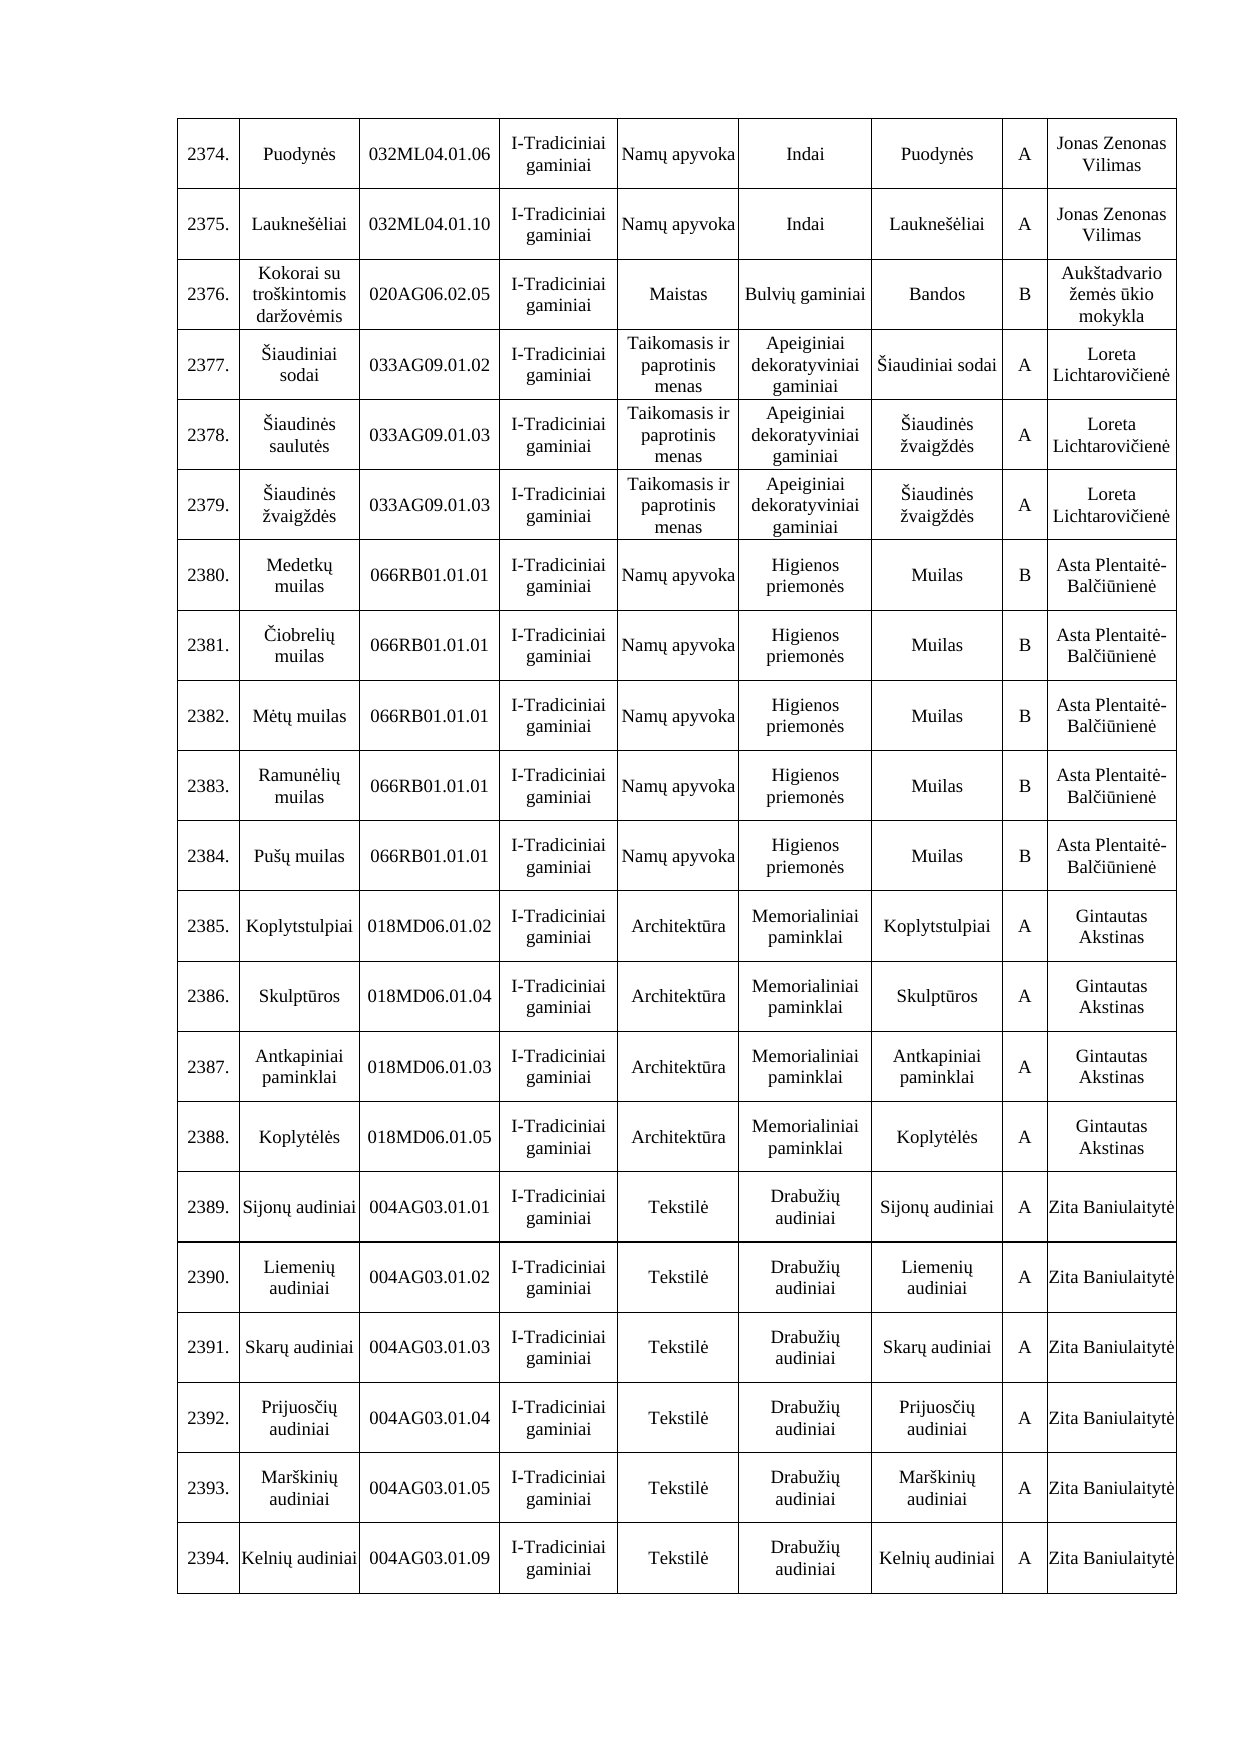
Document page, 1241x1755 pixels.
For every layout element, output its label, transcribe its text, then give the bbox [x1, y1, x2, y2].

table_cell Maistas [618, 260, 738, 329]
table_cell 004AG03.01.01 [360, 1172, 499, 1241]
table_cell Zita Baniulaitytė [1048, 1172, 1176, 1241]
table_cell Memorialiniai paminklai [739, 962, 871, 1031]
table_cell Zita Baniulaitytė [1048, 1243, 1176, 1312]
table_cell 2379. [178, 470, 239, 539]
table_cell I-Tradiciniai gaminiai [500, 751, 617, 820]
table_cell [1177, 329, 1181, 399]
table_cell Drabužių audiniai [739, 1453, 871, 1522]
table_cell 004AG03.01.04 [360, 1383, 499, 1452]
table_cell A [1003, 1313, 1047, 1382]
table_cell [1177, 118, 1181, 188]
table_cell [1177, 469, 1181, 539]
table_cell Tekstilė [618, 1313, 738, 1382]
table_cell [1177, 820, 1181, 890]
table_cell Tekstilė [618, 1523, 738, 1592]
table_cell Gintautas Akstinas [1048, 891, 1176, 961]
table_cell 2377. [178, 330, 239, 399]
table_cell Indai [739, 189, 871, 258]
table_cell 004AG03.01.03 [360, 1313, 499, 1382]
table_cell B [1003, 821, 1047, 890]
table_cell Koplytstulpiai [240, 891, 359, 961]
table_cell Drabužių audiniai [739, 1243, 871, 1312]
table_cell Apeiginiai dekoratyviniai gaminiai [739, 470, 871, 539]
table_cell 033AG09.01.03 [360, 470, 499, 539]
table_cell Koplytstulpiai [872, 891, 1002, 961]
table_cell Zita Baniulaitytė [1048, 1453, 1176, 1522]
table_cell [1177, 399, 1181, 469]
table_cell Muilas [872, 681, 1002, 750]
table_cell Asta Plentaitė-Balčiūnienė [1048, 611, 1176, 680]
table_cell 2380. [178, 540, 239, 609]
table_cell Drabužių audiniai [739, 1523, 871, 1592]
table_cell A [1003, 1243, 1047, 1312]
table_cell 2389. [178, 1172, 239, 1241]
table_cell Memorialiniai paminklai [739, 1102, 871, 1171]
table_cell Higienos priemonės [739, 681, 871, 750]
table_cell 2383. [178, 751, 239, 820]
table_cell Loreta Lichtarovičienė [1048, 330, 1176, 399]
table_cell I-Tradiciniai gaminiai [500, 962, 617, 1031]
table_cell Taikomasis ir paprotinis menas [618, 400, 738, 469]
table_cell [1177, 539, 1181, 609]
table_cell Gintautas Akstinas [1048, 962, 1176, 1031]
table_cell Drabužių audiniai [739, 1313, 871, 1382]
table_cell Tekstilė [618, 1383, 738, 1452]
table_cell [1177, 680, 1181, 750]
table_cell Aukštadvario žemės ūkio mokykla [1048, 260, 1176, 329]
table_cell B [1003, 751, 1047, 820]
table_cell A [1003, 1172, 1047, 1241]
table_cell 032ML04.01.10 [360, 189, 499, 258]
table_cell 2376. [178, 260, 239, 329]
table_cell Higienos priemonės [739, 821, 871, 890]
table_cell Zita Baniulaitytė [1048, 1383, 1176, 1452]
table_cell Loreta Lichtarovičienė [1048, 400, 1176, 469]
table_cell [1177, 259, 1181, 329]
table_cell Čiobrelių muilas [240, 611, 359, 680]
table_cell 004AG03.01.02 [360, 1243, 499, 1312]
table_cell 2388. [178, 1102, 239, 1171]
table_cell Tekstilė [618, 1453, 738, 1522]
table_cell Antkapiniai paminklai [872, 1032, 1002, 1101]
table_cell I-Tradiciniai gaminiai [500, 1453, 617, 1522]
table_cell Puodynės [872, 119, 1002, 188]
table_cell Skarų audiniai [872, 1313, 1002, 1382]
table_cell I-Tradiciniai gaminiai [500, 260, 617, 329]
table_cell Šiaudinės žvaigždės [872, 400, 1002, 469]
table_cell A [1003, 962, 1047, 1031]
table_cell Liemenių audiniai [872, 1243, 1002, 1312]
table_cell A [1003, 189, 1047, 258]
table_cell Muilas [872, 540, 1002, 609]
table_cell 018MD06.01.03 [360, 1032, 499, 1101]
table_cell Namų apyvoka [618, 611, 738, 680]
table_cell 2378. [178, 400, 239, 469]
table_cell [1177, 610, 1181, 680]
table_cell [1177, 188, 1181, 258]
table_cell B [1003, 260, 1047, 329]
table_cell A [1003, 1102, 1047, 1171]
table_cell [1177, 1241, 1181, 1312]
table_cell 2382. [178, 681, 239, 750]
table_cell Tekstilė [618, 1243, 738, 1312]
table_cell A [1003, 400, 1047, 469]
table_cell I-Tradiciniai gaminiai [500, 540, 617, 609]
table_cell Antkapiniai paminklai [240, 1032, 359, 1101]
table_cell I-Tradiciniai gaminiai [500, 821, 617, 890]
table_cell Gintautas Akstinas [1048, 1032, 1176, 1101]
table_cell Marškinių audiniai [240, 1453, 359, 1522]
table_cell [1177, 1171, 1181, 1241]
table_cell Namų apyvoka [618, 540, 738, 609]
table_cell Šiaudiniai sodai [872, 330, 1002, 399]
table_cell I-Tradiciniai gaminiai [500, 1102, 617, 1171]
table_cell [1177, 750, 1181, 820]
table_cell 020AG06.02.05 [360, 260, 499, 329]
table_cell Koplytėlės [240, 1102, 359, 1171]
table_cell 033AG09.01.03 [360, 400, 499, 469]
table_cell Indai [739, 119, 871, 188]
table_cell [1177, 1312, 1181, 1382]
table_cell 2384. [178, 821, 239, 890]
table_cell [1177, 961, 1181, 1031]
table_cell Skulptūros [240, 962, 359, 1031]
table_cell Jonas Zenonas Vilimas [1048, 189, 1176, 258]
table_cell Architektūra [618, 891, 738, 961]
table_cell 018MD06.01.02 [360, 891, 499, 961]
table_cell Namų apyvoka [618, 681, 738, 750]
table_cell A [1003, 891, 1047, 961]
table_cell Taikomasis ir paprotinis menas [618, 470, 738, 539]
table_cell 018MD06.01.05 [360, 1102, 499, 1171]
table_cell Marškinių audiniai [872, 1453, 1002, 1522]
table_cell 2391. [178, 1313, 239, 1382]
table_cell Apeiginiai dekoratyviniai gaminiai [739, 330, 871, 399]
table_cell A [1003, 470, 1047, 539]
table_cell Skarų audiniai [240, 1313, 359, 1382]
table_cell I-Tradiciniai gaminiai [500, 891, 617, 961]
table_cell Namų apyvoka [618, 751, 738, 820]
table_cell Tekstilė [618, 1172, 738, 1241]
table_cell Pušų muilas [240, 821, 359, 890]
table_cell Zita Baniulaitytė [1048, 1523, 1176, 1592]
table_cell Muilas [872, 821, 1002, 890]
table_cell Higienos priemonės [739, 751, 871, 820]
table_cell [1177, 1382, 1181, 1452]
table_cell I-Tradiciniai gaminiai [500, 400, 617, 469]
table_cell Kelnių audiniai [872, 1523, 1002, 1592]
table_cell 2386. [178, 962, 239, 1031]
table_cell I-Tradiciniai gaminiai [500, 330, 617, 399]
table_cell 2387. [178, 1032, 239, 1101]
table_cell [1177, 1522, 1181, 1592]
table_cell Liemenių audiniai [240, 1243, 359, 1312]
table_cell Prijuosčių audiniai [872, 1383, 1002, 1452]
table_cell I-Tradiciniai gaminiai [500, 1243, 617, 1312]
table_cell Sijonų audiniai [872, 1172, 1002, 1241]
table_cell I-Tradiciniai gaminiai [500, 611, 617, 680]
table_cell Jonas Zenonas Vilimas [1048, 119, 1176, 188]
table_cell A [1003, 330, 1047, 399]
table_cell [1177, 890, 1181, 961]
table_cell 2393. [178, 1453, 239, 1522]
table_cell A [1003, 1032, 1047, 1101]
table_cell Architektūra [618, 962, 738, 1031]
table_cell Muilas [872, 611, 1002, 680]
table_cell Skulptūros [872, 962, 1002, 1031]
table_cell Medetkų muilas [240, 540, 359, 609]
table_cell Apeiginiai dekoratyviniai gaminiai [739, 400, 871, 469]
table_cell I-Tradiciniai gaminiai [500, 1172, 617, 1241]
table_cell Gintautas Akstinas [1048, 1102, 1176, 1171]
table_cell I-Tradiciniai gaminiai [500, 1313, 617, 1382]
table_cell Higienos priemonės [739, 611, 871, 680]
table_cell Memorialiniai paminklai [739, 891, 871, 961]
table_cell Drabužių audiniai [739, 1383, 871, 1452]
table_cell I-Tradiciniai gaminiai [500, 189, 617, 258]
table_cell [1177, 1031, 1181, 1101]
table_cell Koplytėlės [872, 1102, 1002, 1171]
table_cell Asta Plentaitė-Balčiūnienė [1048, 681, 1176, 750]
table_cell 066RB01.01.01 [360, 681, 499, 750]
table_cell Higienos priemonės [739, 540, 871, 609]
table_cell Puodynės [240, 119, 359, 188]
table_cell 066RB01.01.01 [360, 611, 499, 680]
table_cell 2381. [178, 611, 239, 680]
table_cell 2385. [178, 891, 239, 961]
table_cell A [1003, 1383, 1047, 1452]
table_cell 2374. [178, 119, 239, 188]
table_cell 2390. [178, 1243, 239, 1312]
table_cell 004AG03.01.09 [360, 1523, 499, 1592]
table_cell I-Tradiciniai gaminiai [500, 681, 617, 750]
table_cell 2394. [178, 1523, 239, 1592]
table_cell [1177, 1101, 1181, 1171]
table_cell I-Tradiciniai gaminiai [500, 1383, 617, 1452]
table_cell B [1003, 681, 1047, 750]
table_cell Namų apyvoka [618, 119, 738, 188]
table_cell 066RB01.01.01 [360, 540, 499, 609]
table_cell 018MD06.01.04 [360, 962, 499, 1031]
table_cell Šiaudinės žvaigždės [240, 470, 359, 539]
table_cell Bandos [872, 260, 1002, 329]
table_cell [1177, 1452, 1181, 1522]
table_cell Drabužių audiniai [739, 1172, 871, 1241]
table_cell 066RB01.01.01 [360, 821, 499, 890]
table_cell Taikomasis ir paprotinis menas [618, 330, 738, 399]
table_cell Muilas [872, 751, 1002, 820]
table_cell Šiaudiniai sodai [240, 330, 359, 399]
table_cell Lauknešėliai [240, 189, 359, 258]
table_cell Zita Baniulaitytė [1048, 1313, 1176, 1382]
table_cell 066RB01.01.01 [360, 751, 499, 820]
table_cell B [1003, 611, 1047, 680]
table_cell Loreta Lichtarovičienė [1048, 470, 1176, 539]
table_cell A [1003, 119, 1047, 188]
table_cell Lauknešėliai [872, 189, 1002, 258]
table_cell Architektūra [618, 1102, 738, 1171]
table_cell 2375. [178, 189, 239, 258]
table_cell Šiaudinės žvaigždės [872, 470, 1002, 539]
table_cell Namų apyvoka [618, 189, 738, 258]
table_cell 004AG03.01.05 [360, 1453, 499, 1522]
table_cell Asta Plentaitė-Balčiūnienė [1048, 821, 1176, 890]
table_cell Mėtų muilas [240, 681, 359, 750]
table_cell 2392. [178, 1383, 239, 1452]
table_cell Šiaudinės saulutės [240, 400, 359, 469]
table_cell I-Tradiciniai gaminiai [500, 470, 617, 539]
table_cell Kelnių audiniai [240, 1523, 359, 1592]
table_cell Asta Plentaitė-Balčiūnienė [1048, 751, 1176, 820]
table_cell Asta Plentaitė-Balčiūnienė [1048, 540, 1176, 609]
table_cell 033AG09.01.02 [360, 330, 499, 399]
table_cell A [1003, 1453, 1047, 1522]
table_cell B [1003, 540, 1047, 609]
table_cell A [1003, 1523, 1047, 1592]
table_cell I-Tradiciniai gaminiai [500, 119, 617, 188]
table_cell I-Tradiciniai gaminiai [500, 1032, 617, 1101]
table_cell Prijuosčių audiniai [240, 1383, 359, 1452]
table_cell Ramunėlių muilas [240, 751, 359, 820]
table_cell Namų apyvoka [618, 821, 738, 890]
table_cell Memorialiniai paminklai [739, 1032, 871, 1101]
table_cell I-Tradiciniai gaminiai [500, 1523, 617, 1592]
table_cell 032ML04.01.06 [360, 119, 499, 188]
table_cell Kokorai su troškintomis daržovėmis [240, 260, 359, 329]
table_cell Architektūra [618, 1032, 738, 1101]
table_cell Sijonų audiniai [240, 1172, 359, 1241]
table_cell Bulvių gaminiai [739, 260, 871, 329]
